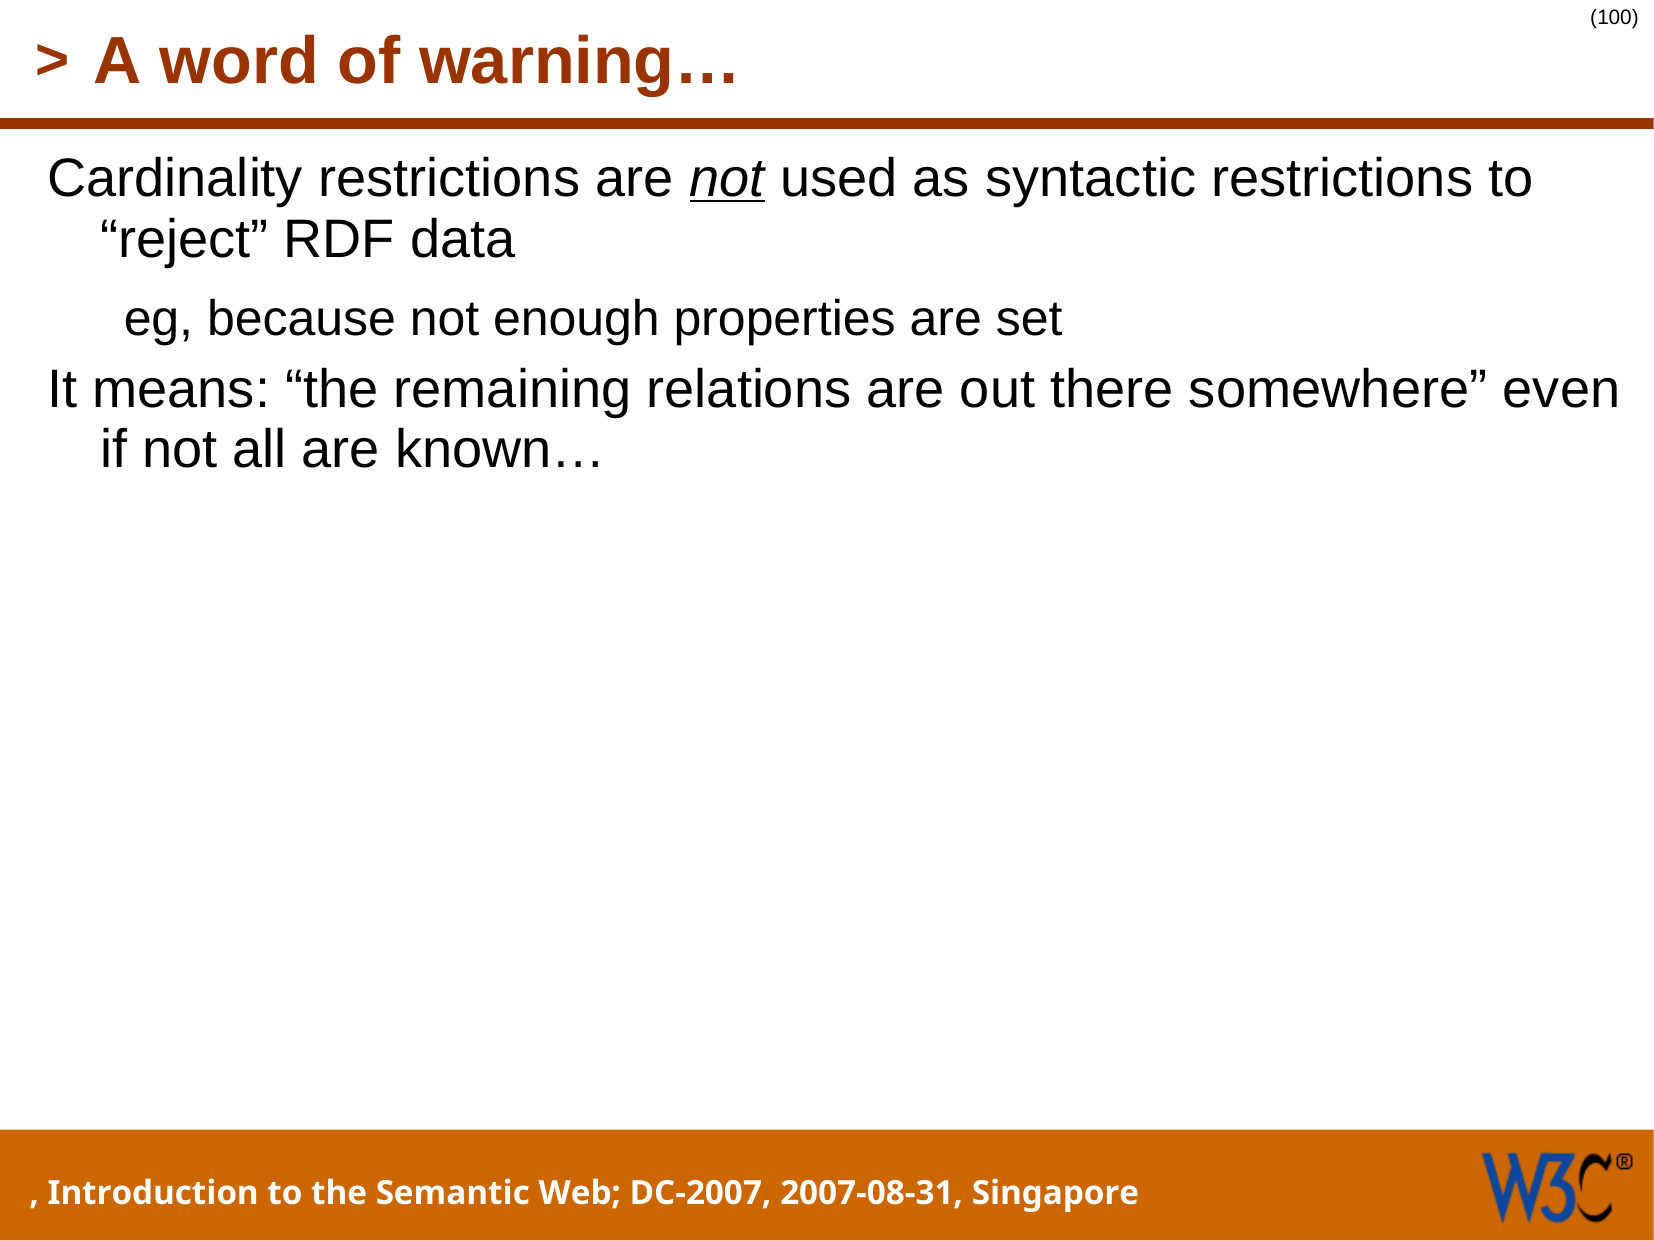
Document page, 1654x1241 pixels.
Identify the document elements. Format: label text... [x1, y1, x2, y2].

title A word of warning… [93, 7, 1493, 111]
list Cardinality restrictions are not used as syntactic restrictions to “reject” RDF data eg, because not enough properties are set It means: “the remaining relations are out there somewhere” even if not all are known… [29, 147, 1624, 1119]
picture [1477, 1149, 1639, 1228]
